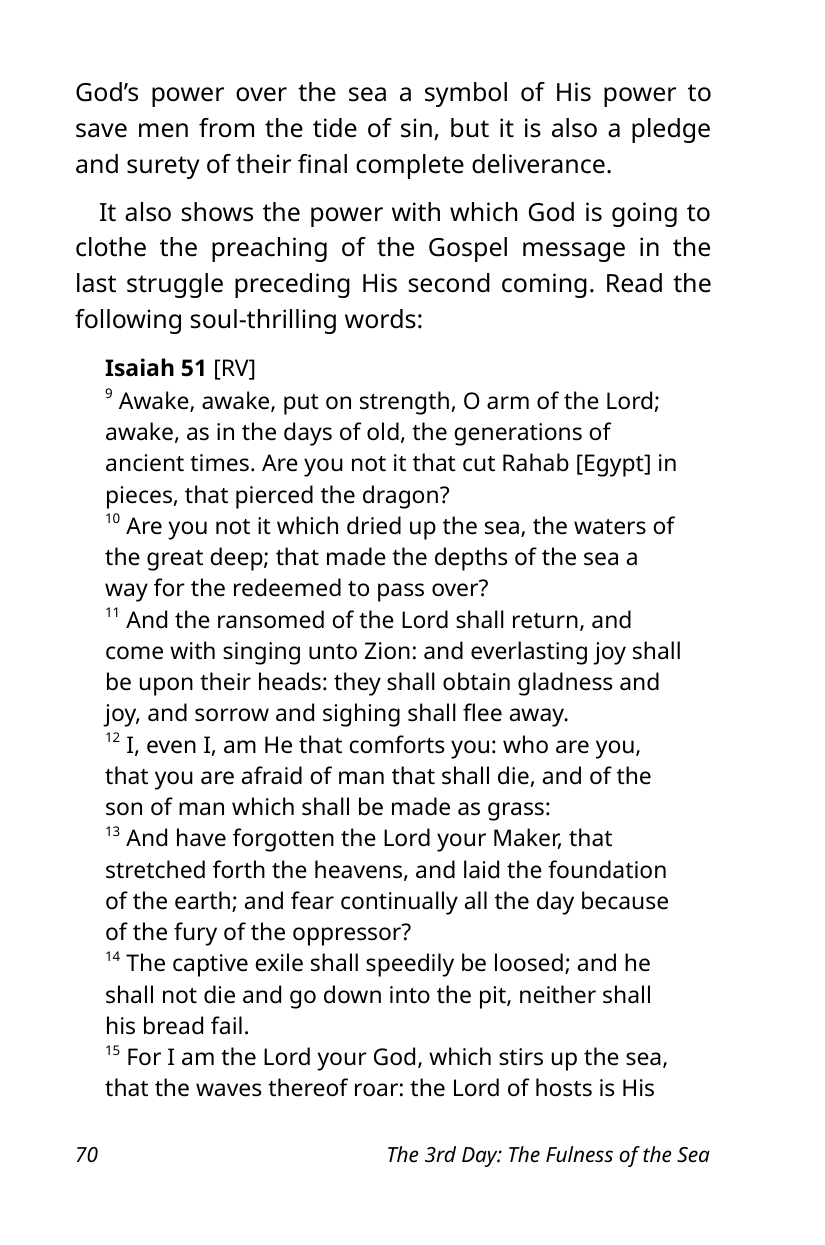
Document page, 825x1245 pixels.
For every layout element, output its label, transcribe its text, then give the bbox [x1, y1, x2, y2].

text 13 And have forgotten the Lord your Maker, that stretched forth the heavens, and laid the foundation of the earth; and fear continually all the day because of the fury of the oppressor? [105, 822, 682, 947]
text 9 Awake, awake, put on strength, O arm of the Lord; awake, as in the days of old, the generations of ancient times. Are you not it that cut Rahab [Egypt] in pieces, that pierced the dragon? [105, 385, 682, 510]
text 10 Are you not it which dried up the sea, the waters of the great deep; that made the depths of the sea a way for the redeemed to pass over? [105, 510, 682, 604]
text It also shows the power with which God is going to clothe the preaching of the Gospel message in the last struggle preceding His second coming. Read the following soul-thrilling words: [75, 194, 712, 336]
text 14 The captive exile shall speedily be loosed; and he shall not die and go down into the pit, neither shall his bread fail. [105, 947, 682, 1041]
text 15 For I am the Lord your God, which stirs up the sea, that the waves thereof roar: the Lord of hosts is His [105, 1041, 682, 1104]
text God’s power over the sea a symbol of His power to save men from the tide of sin, but it is also a pledge and surety of their final complete deliverance. [75, 75, 712, 181]
text 12 I, even I, am He that comforts you: who are you, that you are afraid of man that shall die, and of the son of man which shall be made as grass: [105, 729, 682, 822]
text Isaiah 51 [RV] [105, 352, 712, 383]
text 11 And the ransomed of the Lord shall return, and come with singing unto Zion: and everlasting joy shall be upon their heads: they shall obtain gladness and joy, and sorrow and sighing shall flee away. [105, 604, 682, 729]
